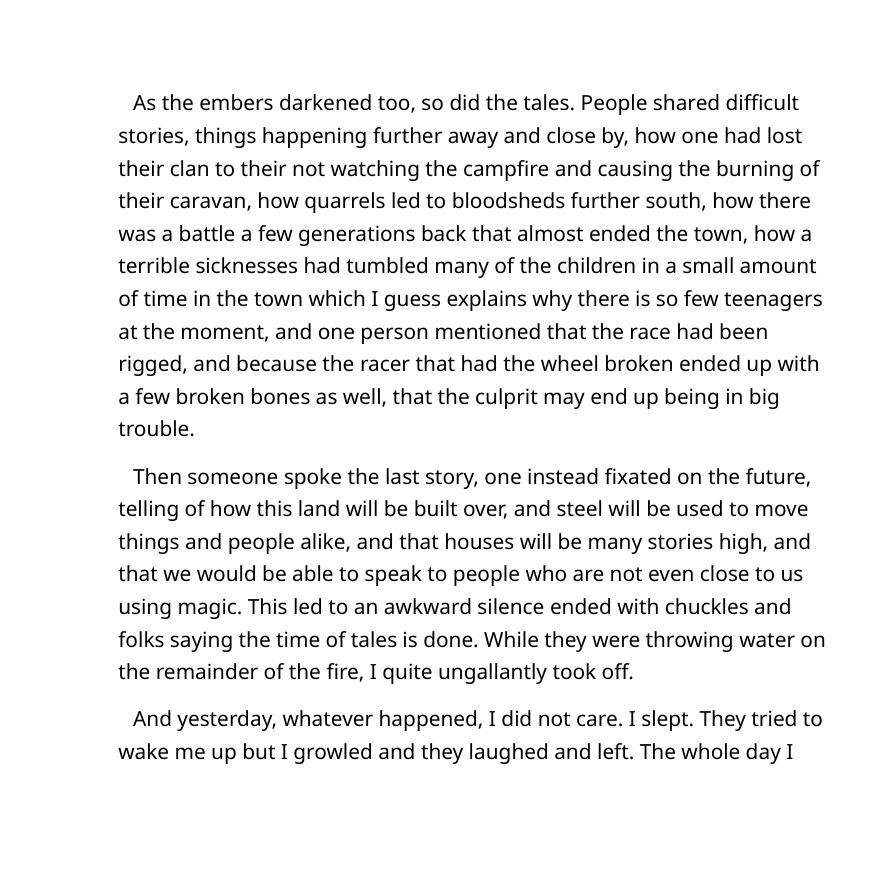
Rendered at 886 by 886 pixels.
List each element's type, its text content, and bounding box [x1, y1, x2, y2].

text And yesterday, whatever happened, I did not care. I slept. They tried to wake me up but I growled and they laughed and left. The whole day I [118, 704, 827, 766]
text As the embers darkened too, so did the tales. People shared difficult stories, things happening further away and close by, how one had lost their clan to their not watching the campfire and causing the burning of their caravan, how quarrels led to bloodsheds further south, how there was a battle a few generations back that almost ended the town, how a terrible sicknesses had tumbled many of the children in a small amount of time in the town which I guess explains why there is so few teenagers at the moment, and one person mentioned that the race had been rigged, and because the racer that had the wheel broken ended up with a few broken bones as well, that the culprit may end up being in big trouble. [118, 88, 827, 443]
text Then someone spoke the last story, one instead fixated on the future, telling of how this land will be built over, and steel will be used to move things and people alike, and that houses will be many stories high, and that we would be able to speak to people who are not even close to us using magic. This led to an awkward silence ended with chuckles and folks saying the time of tales is done. While they were throwing water on the remainder of the fire, I quite ungallantly took off. [118, 462, 827, 686]
